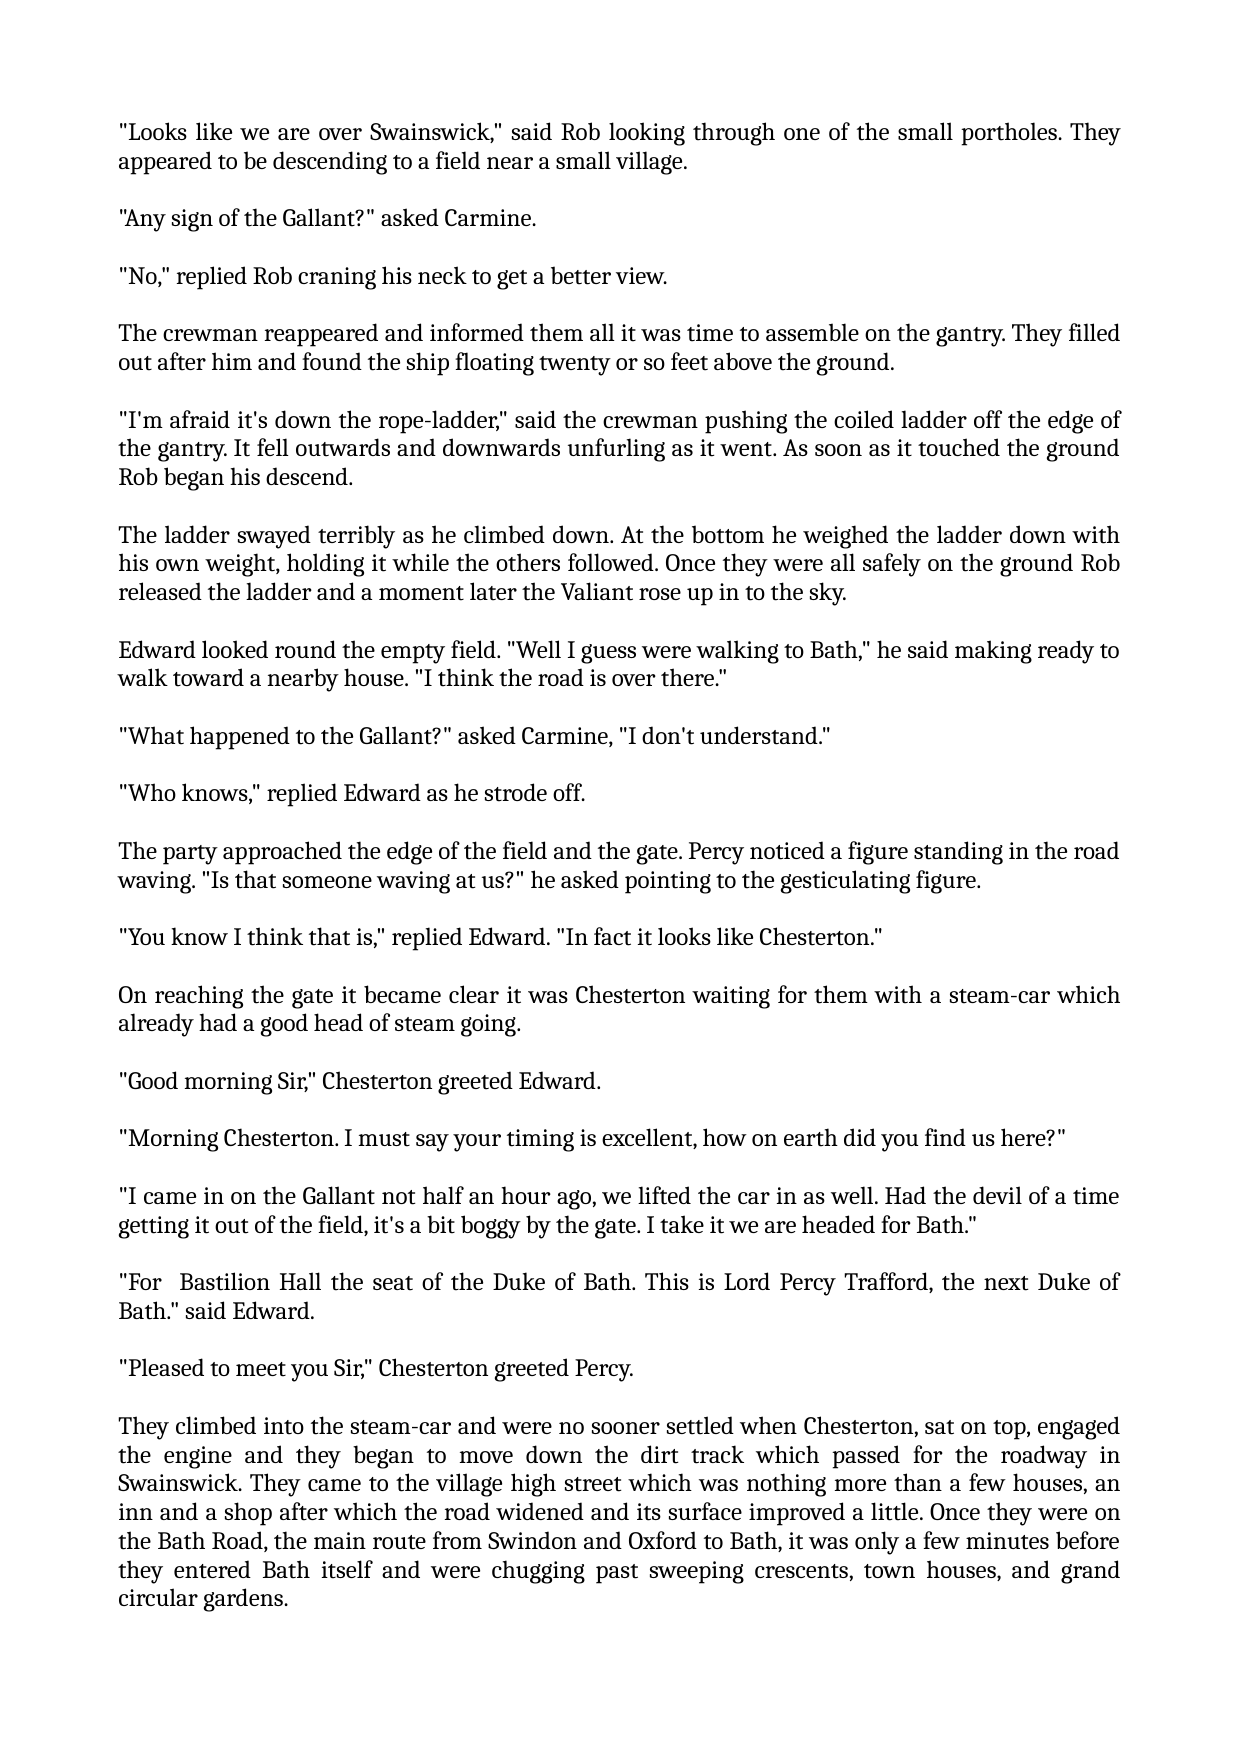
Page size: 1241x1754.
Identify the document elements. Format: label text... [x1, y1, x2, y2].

text The crewman reappeared and informed them all it was time to assemble on the gantry. They filled out after him and found the ship floating twenty or so feet above the ground. [118, 319, 1122, 377]
text "Morning Chesterton. I must say your timing is excellent, how on earth did you find us here?" [118, 1124, 1122, 1153]
text "For Bastilion Hall the seat of the Duke of Bath. This is Lord Percy Trafford, the next Duke of Bath." said Edward. [118, 1268, 1122, 1326]
text The party approached the edge of the field and the gate. Percy noticed a figure standing in the road waving. "Is that someone waving at us?" he asked pointing to the gesticulating figure. [118, 837, 1122, 894]
text They climbed into the steam-car and were no sooner settled when Chesterton, sat on top, engaged the engine and they began to move down the dirt track which passed for the roadway in Swainswick. They came to the village high street which was nothing more than a few houses, an inn and a shop after which the road widened and its surface improved a little. Once they were on the Bath Road, the main route from Swindon and Oxford to Bath, it was only a few minutes before they entered Bath itself and were chugging past sweeping crescents, town houses, and grand circular gardens. [118, 1412, 1122, 1613]
text "I'm afraid it's down the rope-ladder," said the crewman pushing the coiled ladder off the edge of the gantry. It fell outwards and downwards unfurling as it went. As soon as it touched the ground Rob began his descend. [118, 406, 1122, 492]
text "I came in on the Gallant not half an hour ago, we lifted the car in as well. Had the devil of a time getting it out of the field, it's a bit boggy by the gate. I take it we are headed for Bath." [118, 1182, 1122, 1239]
text The ladder swayed terribly as he climbed down. At the bottom he weighed the ladder down with his own weight, holding it while the others followed. Once they were all safely on the ground Rob released the ladder and a moment later the Valiant rose up in to the sky. [118, 521, 1122, 607]
text "Who knows," replied Edward as he strode off. [118, 779, 1122, 808]
text "No," replied Rob craning his neck to get a better view. [118, 262, 1122, 291]
text "What happened to the Gallant?" asked Carmine, "I don't understand." [118, 722, 1122, 751]
text "You know I think that is," replied Edward. "In fact it looks like Chesterton." [118, 923, 1122, 952]
text On reaching the gate it became clear it was Chesterton waiting for them with a steam-car which already had a good head of steam going. [118, 981, 1122, 1038]
text "Good morning Sir," Chesterton greeted Edward. [118, 1067, 1122, 1096]
text Edward looked round the empty field. "Well I guess were walking to Bath," he said making ready to walk toward a nearby house. "I think the road is over there." [118, 636, 1122, 693]
text "Any sign of the Gallant?" asked Carmine. [118, 204, 1122, 233]
text "Pleased to meet you Sir," Chesterton greeted Percy. [118, 1354, 1122, 1383]
text "Looks like we are over Swainswick," said Rob looking through one of the small portholes. They appeared to be descending to a field near a small village. [118, 118, 1122, 176]
